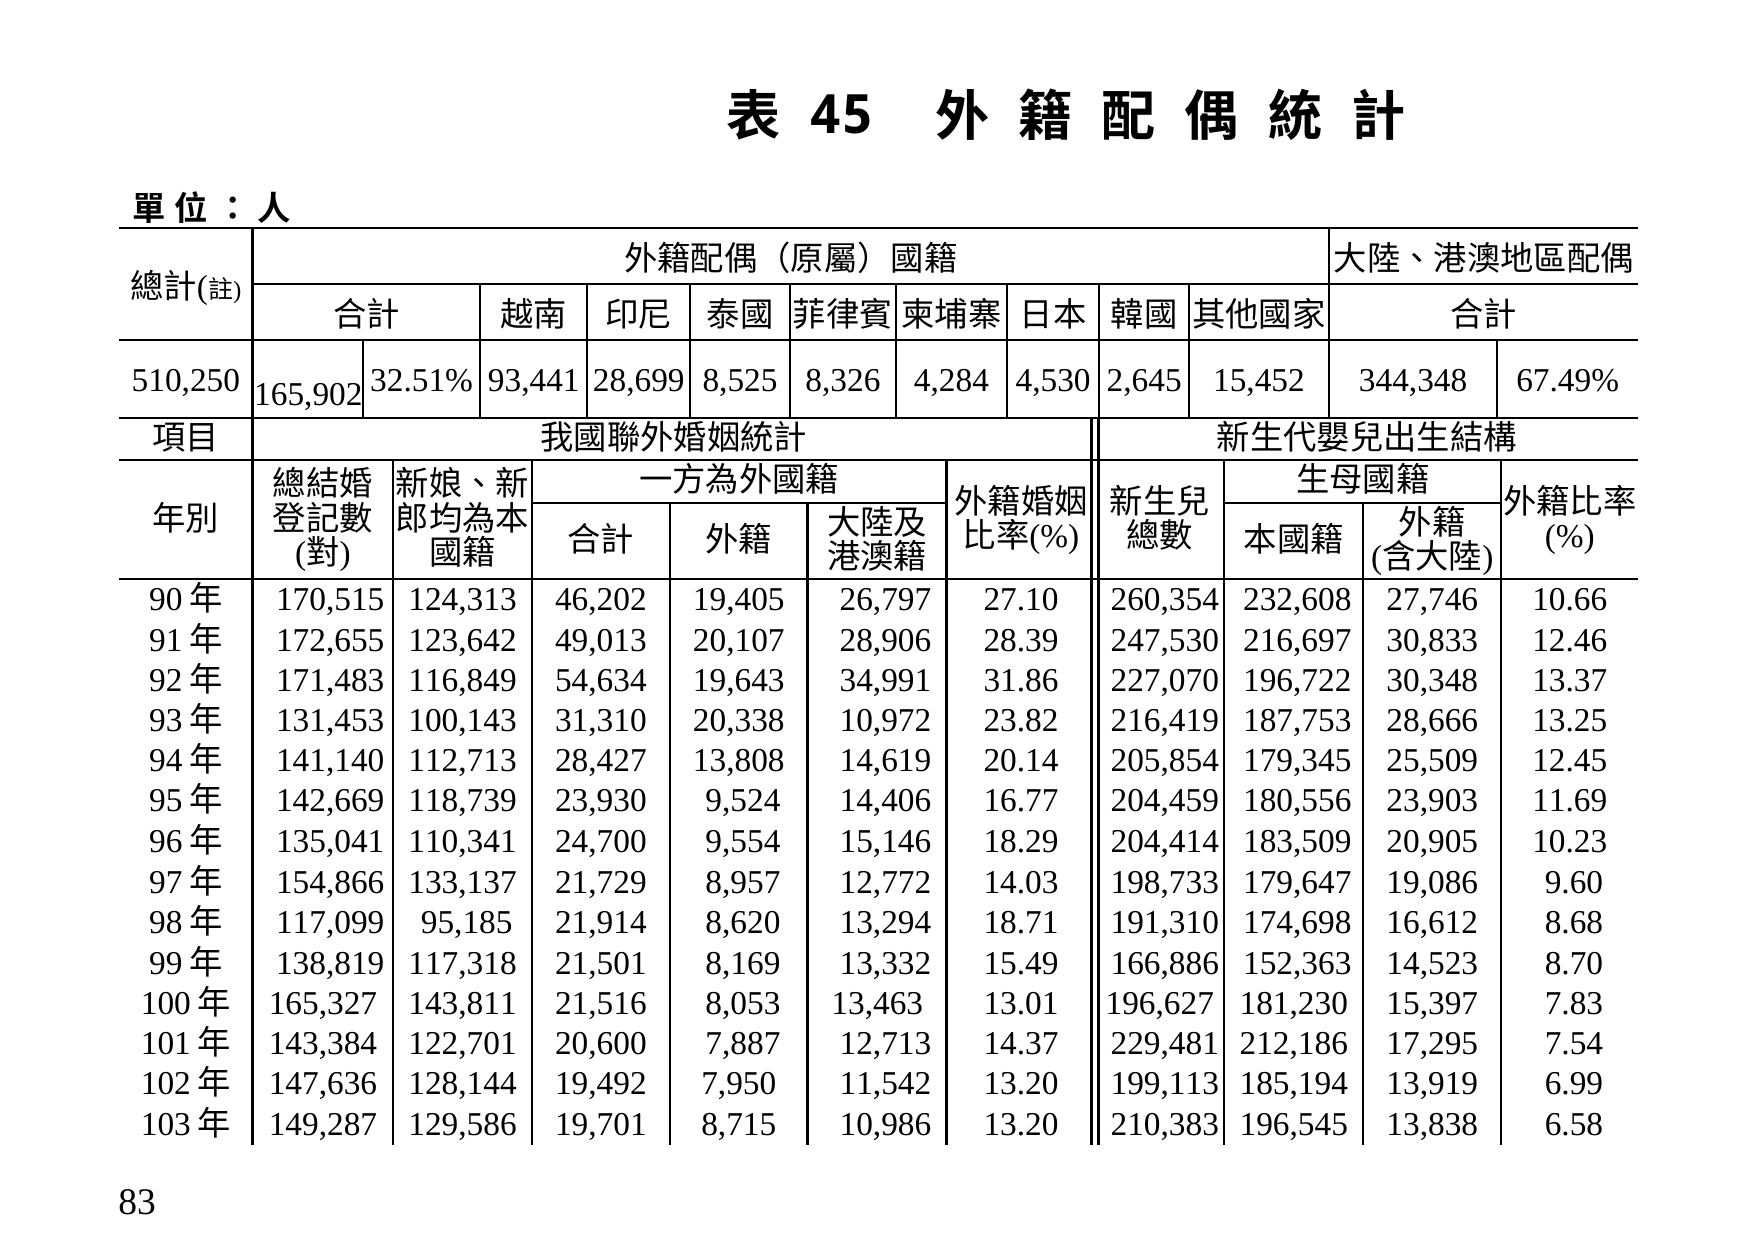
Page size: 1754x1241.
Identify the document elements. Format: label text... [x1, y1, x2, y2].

table_cell 19,405 [671, 580, 806, 621]
table_cell 344,348 [1330, 341, 1496, 417]
table_cell 141,140 [254, 741, 392, 781]
table_cell 20.14 [948, 741, 1090, 781]
table_cell 15,397 [1364, 984, 1500, 1024]
table_cell 135,041 [254, 822, 392, 863]
table_cell 10.23 [1502, 822, 1638, 863]
table_cell 199,113 [1100, 1064, 1223, 1104]
table_cell 142,669 [254, 781, 392, 822]
table_cell 11,542 [809, 1064, 945, 1104]
table_cell 117,099 [254, 904, 392, 944]
table_cell 46,202 [533, 580, 669, 621]
table_cell 13.01 [948, 984, 1090, 1024]
table_cell 100,143 [394, 701, 531, 741]
table_cell 14,406 [809, 781, 945, 822]
table_cell 183,509 [1225, 822, 1362, 863]
table_cell 韓國 [1100, 285, 1188, 339]
table_cell 18.71 [948, 904, 1090, 944]
table_cell 180,556 [1225, 781, 1362, 822]
table_cell 4,530 [1008, 341, 1098, 417]
table_cell 19,701 [533, 1105, 669, 1145]
table_cell 13.20 [948, 1105, 1090, 1145]
table_cell 196,722 [1225, 661, 1362, 701]
table_cell 8,620 [671, 904, 806, 944]
table_cell 92年 [119, 661, 251, 701]
table_cell 項目 [119, 419, 251, 459]
table_cell 28.39 [948, 621, 1090, 661]
table_cell 204,459 [1100, 781, 1223, 822]
table_cell 總結婚 登記數 (對) [254, 461, 392, 578]
table_cell 99年 [119, 944, 251, 984]
table_cell 16.77 [948, 781, 1090, 822]
table_cell 179,647 [1225, 863, 1362, 903]
table_cell 8,525 [691, 341, 789, 417]
subtitle 表45 外籍配偶統計 單位：人 [128, 39, 1628, 227]
table_cell 143,811 [394, 984, 531, 1024]
table_cell 172,655 [254, 621, 392, 661]
table_cell 10,972 [809, 701, 945, 741]
table_cell 日本 [1008, 285, 1098, 339]
table_cell 191,310 [1100, 904, 1223, 944]
table_cell 27,746 [1364, 580, 1500, 621]
table_cell 生母國籍 [1225, 461, 1500, 502]
table_cell 100年 [119, 984, 251, 1024]
table_cell 138,819 [254, 944, 392, 984]
table_cell 13,332 [809, 944, 945, 984]
table_cell 合計 [533, 504, 669, 578]
table_cell 20,338 [671, 701, 806, 741]
table_cell 8,053 [671, 984, 806, 1024]
table_cell 印尼 [588, 285, 689, 339]
table_cell 170,515 [254, 580, 392, 621]
table_cell 187,753 [1225, 701, 1362, 741]
table_cell 103年 [119, 1105, 251, 1145]
table_cell 13,919 [1364, 1064, 1500, 1104]
table_cell 合計 [254, 285, 479, 339]
table_cell 13.25 [1502, 701, 1638, 741]
table_cell 34,991 [809, 661, 945, 701]
table_cell 外籍 (含大陸) [1364, 504, 1500, 578]
table_cell 8.68 [1502, 904, 1638, 944]
table_cell 8,715 [671, 1105, 806, 1145]
table_cell 15.49 [948, 944, 1090, 984]
table_cell 131,453 [254, 701, 392, 741]
table_cell 124,313 [394, 580, 531, 621]
table_cell 10,986 [809, 1105, 945, 1145]
table_cell 152,363 [1225, 944, 1362, 984]
table_cell 8,326 [791, 341, 895, 417]
table_cell 102年 [119, 1064, 251, 1104]
table_cell 179,345 [1225, 741, 1362, 781]
table_cell 越南 [481, 285, 586, 339]
table_cell 97年 [119, 863, 251, 903]
table_cell 91年 [119, 621, 251, 661]
table_cell 20,107 [671, 621, 806, 661]
table_cell 227,070 [1100, 661, 1223, 701]
table_cell 32.51% [364, 341, 479, 417]
table_cell 13,463 [809, 984, 945, 1024]
table_cell 116,849 [394, 661, 531, 701]
table_cell 12.45 [1502, 741, 1638, 781]
table_cell 165,327 [254, 984, 392, 1024]
table_cell 12.46 [1502, 621, 1638, 661]
table_cell 4,284 [897, 341, 1006, 417]
table_cell 2,645 [1100, 341, 1188, 417]
table_cell 19,492 [533, 1064, 669, 1104]
table_cell 154,866 [254, 863, 392, 903]
table_cell 7.54 [1502, 1024, 1638, 1064]
table_cell 18.29 [948, 822, 1090, 863]
table_cell 外籍 [671, 504, 806, 578]
table_cell 15,146 [809, 822, 945, 863]
table_cell 54,634 [533, 661, 669, 701]
table_cell 31.86 [948, 661, 1090, 701]
table_cell 165,902 [254, 341, 362, 417]
table_cell 14.03 [948, 863, 1090, 903]
table_cell 9.60 [1502, 863, 1638, 903]
table_cell 7,950 [671, 1064, 806, 1104]
table_cell 216,697 [1225, 621, 1362, 661]
table_cell 26,797 [809, 580, 945, 621]
table_cell 232,608 [1225, 580, 1362, 621]
table_cell 101年 [119, 1024, 251, 1064]
table_cell 23,930 [533, 781, 669, 822]
table_cell 21,914 [533, 904, 669, 944]
table_cell 外籍比率(%) [1502, 461, 1638, 578]
table_cell 95年 [119, 781, 251, 822]
table_cell 204,414 [1100, 822, 1223, 863]
table_cell 13,838 [1364, 1105, 1500, 1145]
table_cell 196,627 [1100, 984, 1223, 1024]
table_cell 外籍婚姻 比率(%) [948, 461, 1090, 578]
table_cell 17,295 [1364, 1024, 1500, 1064]
table_cell 28,427 [533, 741, 669, 781]
table_cell 212,186 [1225, 1024, 1362, 1064]
table_cell 98年 [119, 904, 251, 944]
table_cell 147,636 [254, 1064, 392, 1104]
table_cell 13.37 [1502, 661, 1638, 701]
table_cell 25,509 [1364, 741, 1500, 781]
table_cell 143,384 [254, 1024, 392, 1064]
table_cell 14,619 [809, 741, 945, 781]
table_cell 21,501 [533, 944, 669, 984]
table_cell 94年 [119, 741, 251, 781]
table_cell 16,612 [1364, 904, 1500, 944]
table_cell 19,086 [1364, 863, 1500, 903]
table_cell 本國籍 [1225, 504, 1362, 578]
table_cell 133,137 [394, 863, 531, 903]
table_cell 205,854 [1100, 741, 1223, 781]
table_cell 196,545 [1225, 1105, 1362, 1145]
table_cell 21,729 [533, 863, 669, 903]
table_cell 年別 [119, 461, 251, 578]
table_cell 20,905 [1364, 822, 1500, 863]
table_cell 24,700 [533, 822, 669, 863]
table_cell 8,169 [671, 944, 806, 984]
table_cell 一方為外國籍 [533, 461, 945, 502]
table_cell 128,144 [394, 1064, 531, 1104]
table_cell 12,772 [809, 863, 945, 903]
table_cell 49,013 [533, 621, 669, 661]
table_cell 90年 [119, 580, 251, 621]
table_cell 181,230 [1225, 984, 1362, 1024]
table_cell 其他國家 [1190, 285, 1328, 339]
table_cell 21,516 [533, 984, 669, 1024]
table_cell 13.20 [948, 1064, 1090, 1104]
table_cell 93,441 [481, 341, 586, 417]
table_cell 31,310 [533, 701, 669, 741]
table_cell 7.83 [1502, 984, 1638, 1024]
table_cell 123,642 [394, 621, 531, 661]
table_cell 185,194 [1225, 1064, 1362, 1104]
table_cell 14.37 [948, 1024, 1090, 1064]
table_cell 93年 [119, 701, 251, 741]
table_cell 95,185 [394, 904, 531, 944]
table_cell 510,250 [119, 341, 251, 417]
table_cell 13,294 [809, 904, 945, 944]
table_cell 14,523 [1364, 944, 1500, 984]
table_cell 6.99 [1502, 1064, 1638, 1104]
table_cell 28,906 [809, 621, 945, 661]
table_cell 9,524 [671, 781, 806, 822]
table_cell 泰國 [691, 285, 789, 339]
table_cell 19,643 [671, 661, 806, 701]
table_cell 27.10 [948, 580, 1090, 621]
table_cell 6.58 [1502, 1105, 1638, 1145]
table_cell 13,808 [671, 741, 806, 781]
table_cell 247,530 [1100, 621, 1223, 661]
table_cell 菲律賓 [791, 285, 895, 339]
table_cell 118,739 [394, 781, 531, 822]
table_header 大陸、港澳地區配偶 [1330, 229, 1638, 283]
table_cell 229,481 [1100, 1024, 1223, 1064]
table_cell 171,483 [254, 661, 392, 701]
table_cell 30,348 [1364, 661, 1500, 701]
table_cell 28,699 [588, 341, 689, 417]
table_cell 216,419 [1100, 701, 1223, 741]
table_cell 260,354 [1100, 580, 1223, 621]
table_cell 198,733 [1100, 863, 1223, 903]
table_cell 112,713 [394, 741, 531, 781]
table_cell 10.66 [1502, 580, 1638, 621]
table_cell 210,383 [1100, 1105, 1223, 1145]
table_cell 新生兒 總數 [1100, 461, 1223, 578]
table_cell 8.70 [1502, 944, 1638, 984]
table_cell 149,287 [254, 1105, 392, 1145]
table_header 外籍配偶（原屬）國籍 [254, 229, 1328, 283]
table_cell 大陸及 港澳籍 [809, 504, 945, 578]
table_cell 129,586 [394, 1105, 531, 1145]
table_cell 96年 [119, 822, 251, 863]
table_cell 12,713 [809, 1024, 945, 1064]
table_cell 我國聯外婚姻統計 [254, 419, 1090, 459]
table_cell 110,341 [394, 822, 531, 863]
table_cell 122,701 [394, 1024, 531, 1064]
table_cell 20,600 [533, 1024, 669, 1064]
table_cell 174,698 [1225, 904, 1362, 944]
table_cell 30,833 [1364, 621, 1500, 661]
table_cell 合計 [1330, 285, 1638, 339]
table_cell 23.82 [948, 701, 1090, 741]
table_cell 117,318 [394, 944, 531, 984]
table_cell 8,957 [671, 863, 806, 903]
table_cell 7,887 [671, 1024, 806, 1064]
table_cell 67.49% [1498, 341, 1638, 417]
table_cell 新娘、新 郎均為本 國籍 [394, 461, 531, 578]
table_cell 28,666 [1364, 701, 1500, 741]
table_header 總計(註) [119, 229, 251, 339]
table_cell 9,554 [671, 822, 806, 863]
table_cell 23,903 [1364, 781, 1500, 822]
table_cell 新生代嬰兒出生結構 [1100, 419, 1638, 459]
table_cell 166,886 [1100, 944, 1223, 984]
table_cell 柬埔寨 [897, 285, 1006, 339]
table_cell 11.69 [1502, 781, 1638, 822]
table_cell 15,452 [1190, 341, 1328, 417]
